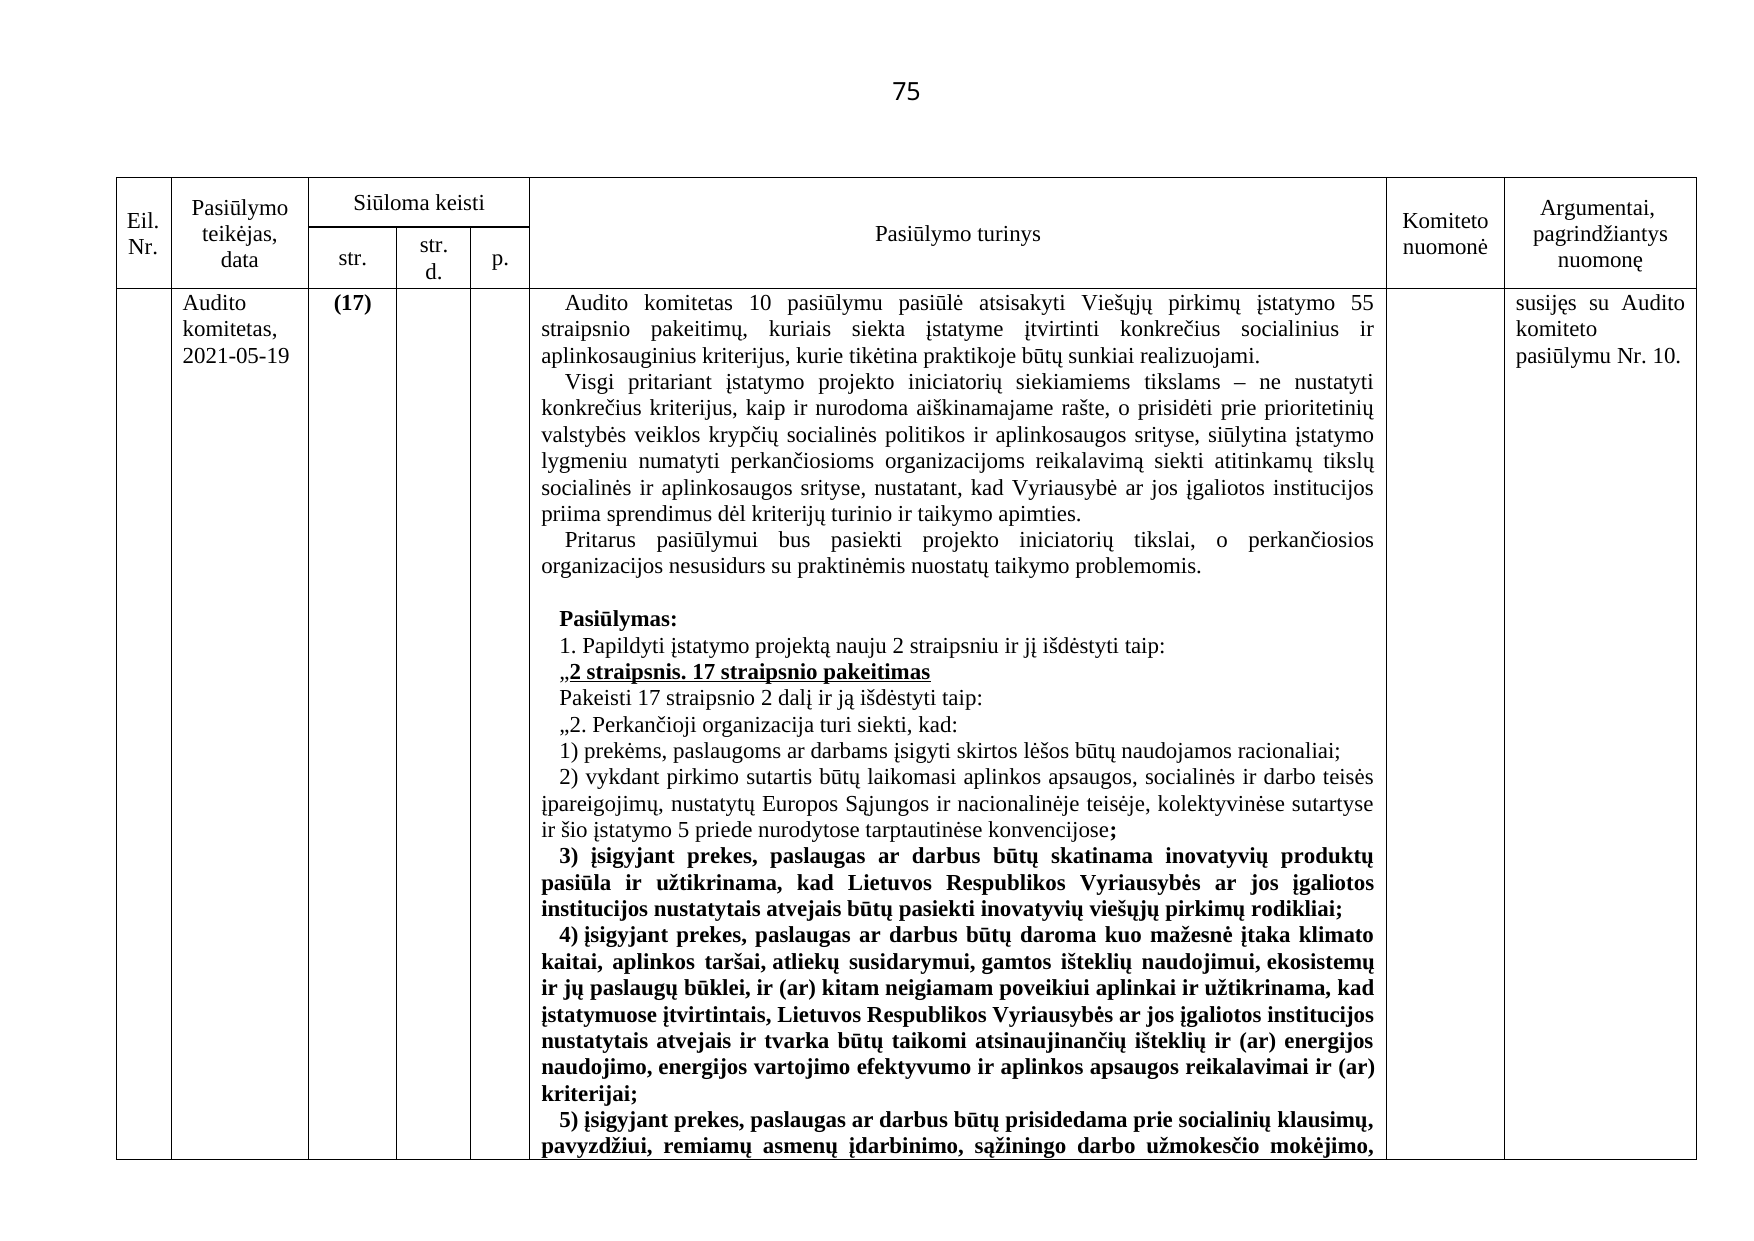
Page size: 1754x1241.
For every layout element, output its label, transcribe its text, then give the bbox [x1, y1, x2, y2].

table_header Pasiūlymo teikėjas, data [172, 178, 308, 288]
table_cell (17) [309, 289, 396, 1159]
table_header Eil. Nr. [117, 178, 171, 288]
table_cell [1387, 289, 1504, 1159]
table_header Pasiūlymo turinys [530, 178, 1386, 288]
table_cell p. [471, 228, 529, 288]
table_header Argumentai, pagrindžiantys nuomonę [1505, 178, 1696, 288]
table_cell str. d. [397, 228, 470, 288]
table_header Komiteto nuomonė [1387, 178, 1504, 288]
table_cell [471, 289, 529, 1159]
table_cell [117, 289, 171, 1159]
table_cell Audito komitetas 10 pasiūlymu pasiūlė atsisakyti Viešųjų pirkimų įstatymo 55 straipsnio pakeitimų, kuriais siekta įstatyme įtvirtinti konkrečius socialinius ir aplinkosauginius kriterijus, kurie tikėtina praktikoje būtų sunkiai realizuojami. Visgi pritariant įstatymo projekto iniciatorių siekiamiems tikslams – ne nustatyti konkrečius kriterijus, kaip ir nurodoma aiškinamajame rašte, o prisidėti prie prioritetinių valstybės veiklos krypčių socialinės politikos ir aplinkosaugos srityse, siūlytina įstatymo lygmeniu numatyti perkančiosioms organizacijoms reikalavimą siekti atitinkamų tikslų socialinės ir aplinkosaugos srityse, nustatant, kad Vyriausybė ar jos įgaliotos institucijos priima sprendimus dėl kriterijų turinio ir taikymo apimties. Pritarus pasiūlymui bus pasiekti projekto iniciatorių tikslai, o perkančiosios organizacijos nesusidurs su praktinėmis nuostatų taikymo problemomis. Pasiūlymas: 1. Papildyti įstatymo projektą nauju 2 straipsniu ir jį išdėstyti taip: „2 straipsnis. 17 straipsnio pakeitimas Pakeisti 17 straipsnio 2 dalį ir ją išdėstyti taip: „2. Perkančioji organizacija turi siekti, kad: 1) prekėms, paslaugoms ar darbams įsigyti skirtos lėšos būtų naudojamos racionaliai; 2) vykdant pirkimo sutartis būtų laikomasi aplinkos apsaugos, socialinės ir darbo teisės įpareigojimų, nustatytų Europos Sąjungos ir nacionalinėje teisėje, kolektyvinėse sutartyse ir šio įstatymo 5 priede nurodytose tarptautinėse konvencijose; 3) įsigyjant prekes, paslaugas ar darbus būtų skatinama inovatyvių produktų pasiūla ir užtikrinama, kad Lietuvos Respublikos Vyriausybės ar jos įgaliotos institucijos nustatytais atvejais būtų pasiekti inovatyvių viešųjų pirkimų rodikliai; 4) įsigyjant prekes, paslaugas ar darbus būtų daroma kuo mažesnė įtaka klimato kaitai, aplinkos taršai, atliekų susidarymui, gamtos išteklių naudojimui, ekosistemų ir jų paslaugų būklei, ir (ar) kitam neigiamam poveikiui aplinkai ir užtikrinama, kad įstatymuose įtvirtintais, Lietuvos Respublikos Vyriausybės ar jos įgaliotos institucijos nustatytais atvejais ir tvarka būtų taikomi atsinaujinančių išteklių ir (ar) energijos naudojimo, energijos vartojimo efektyvumo ir aplinkos apsaugos reikalavimai ir (ar) kriterijai; 5) įsigyjant prekes, paslaugas ar darbus būtų prisidedama prie socialinių klausimų, pavyzdžiui, remiamų asmenų įdarbinimo, sąžiningo darbo užmokesčio mokėjimo, [530, 289, 1386, 1159]
table_cell Audito komitetas, 2021-05-19 [172, 289, 308, 1159]
table_cell str. [309, 228, 396, 288]
table_header Siūloma keisti [309, 178, 529, 226]
table_cell [397, 289, 470, 1159]
table_cell susijęs su Audito komiteto pasiūlymu Nr. 10. [1505, 289, 1696, 1159]
